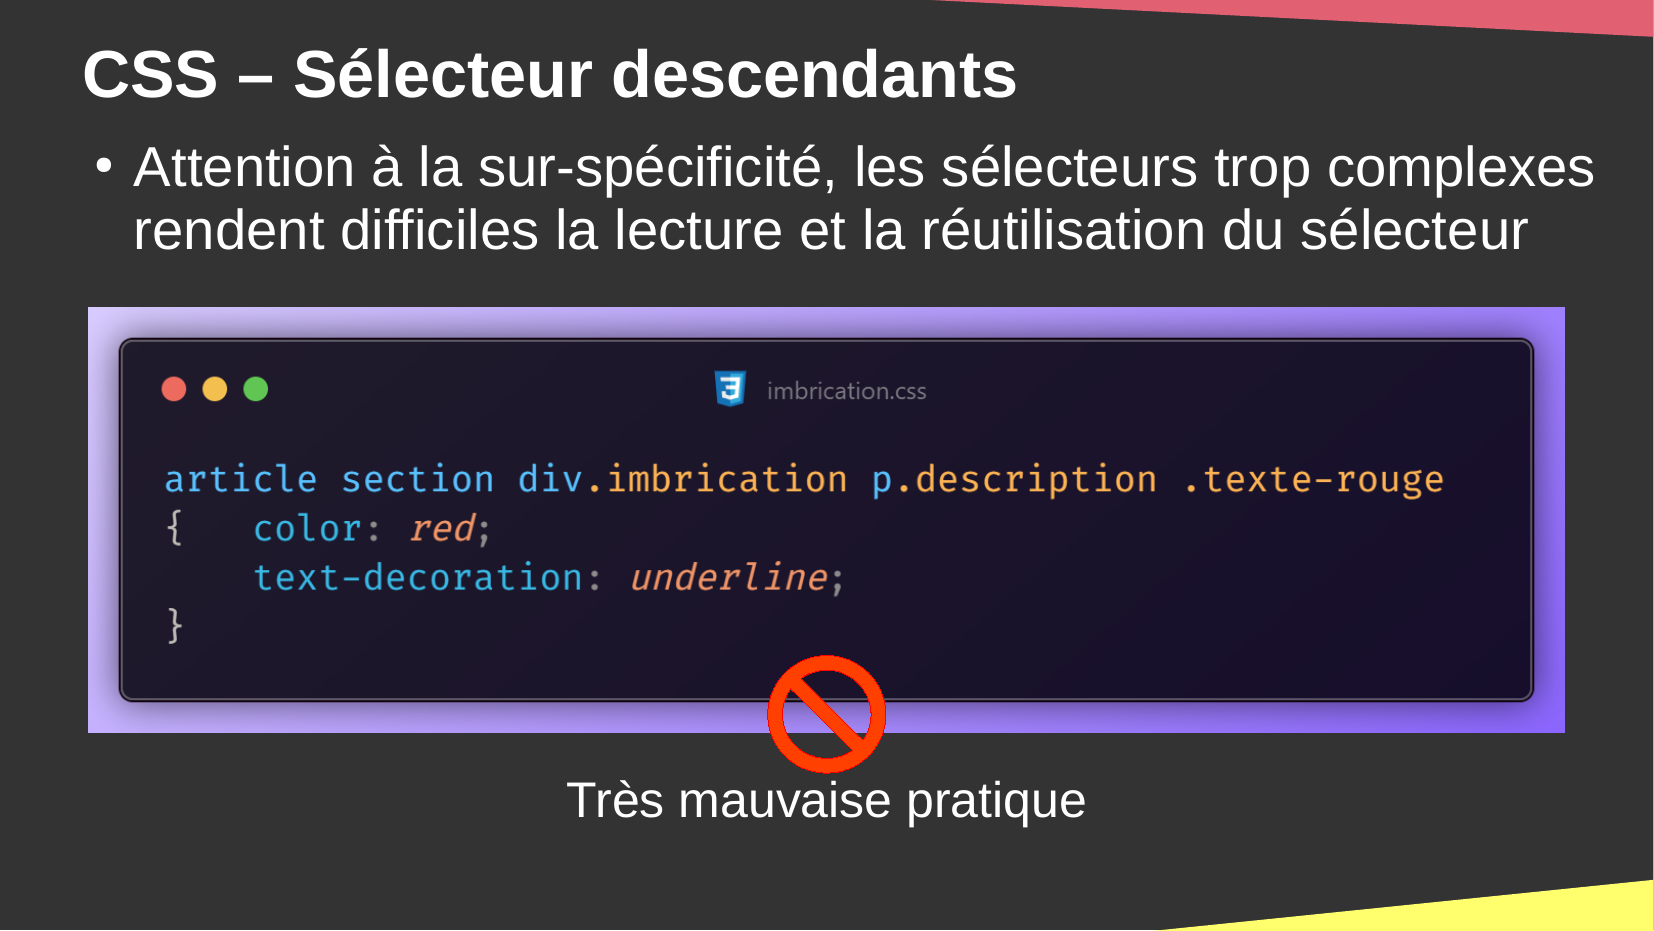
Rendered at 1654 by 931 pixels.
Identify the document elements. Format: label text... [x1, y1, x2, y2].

picture [783, 690, 834, 733]
title CSS – Sélecteur descendants [82, 37, 1571, 122]
text_box [930, 0, 1654, 37]
picture [88, 307, 1565, 733]
text_box [767, 655, 886, 774]
list Attention à la sur-spécificité, les sélecteurs trop complexes rendent difficiles la lecture et la réutilisation du sélecteur [80, 135, 1605, 304]
picture [802, 671, 871, 733]
title Très mauvaise pratique [526, 772, 1128, 833]
text_box [1151, 879, 1654, 931]
